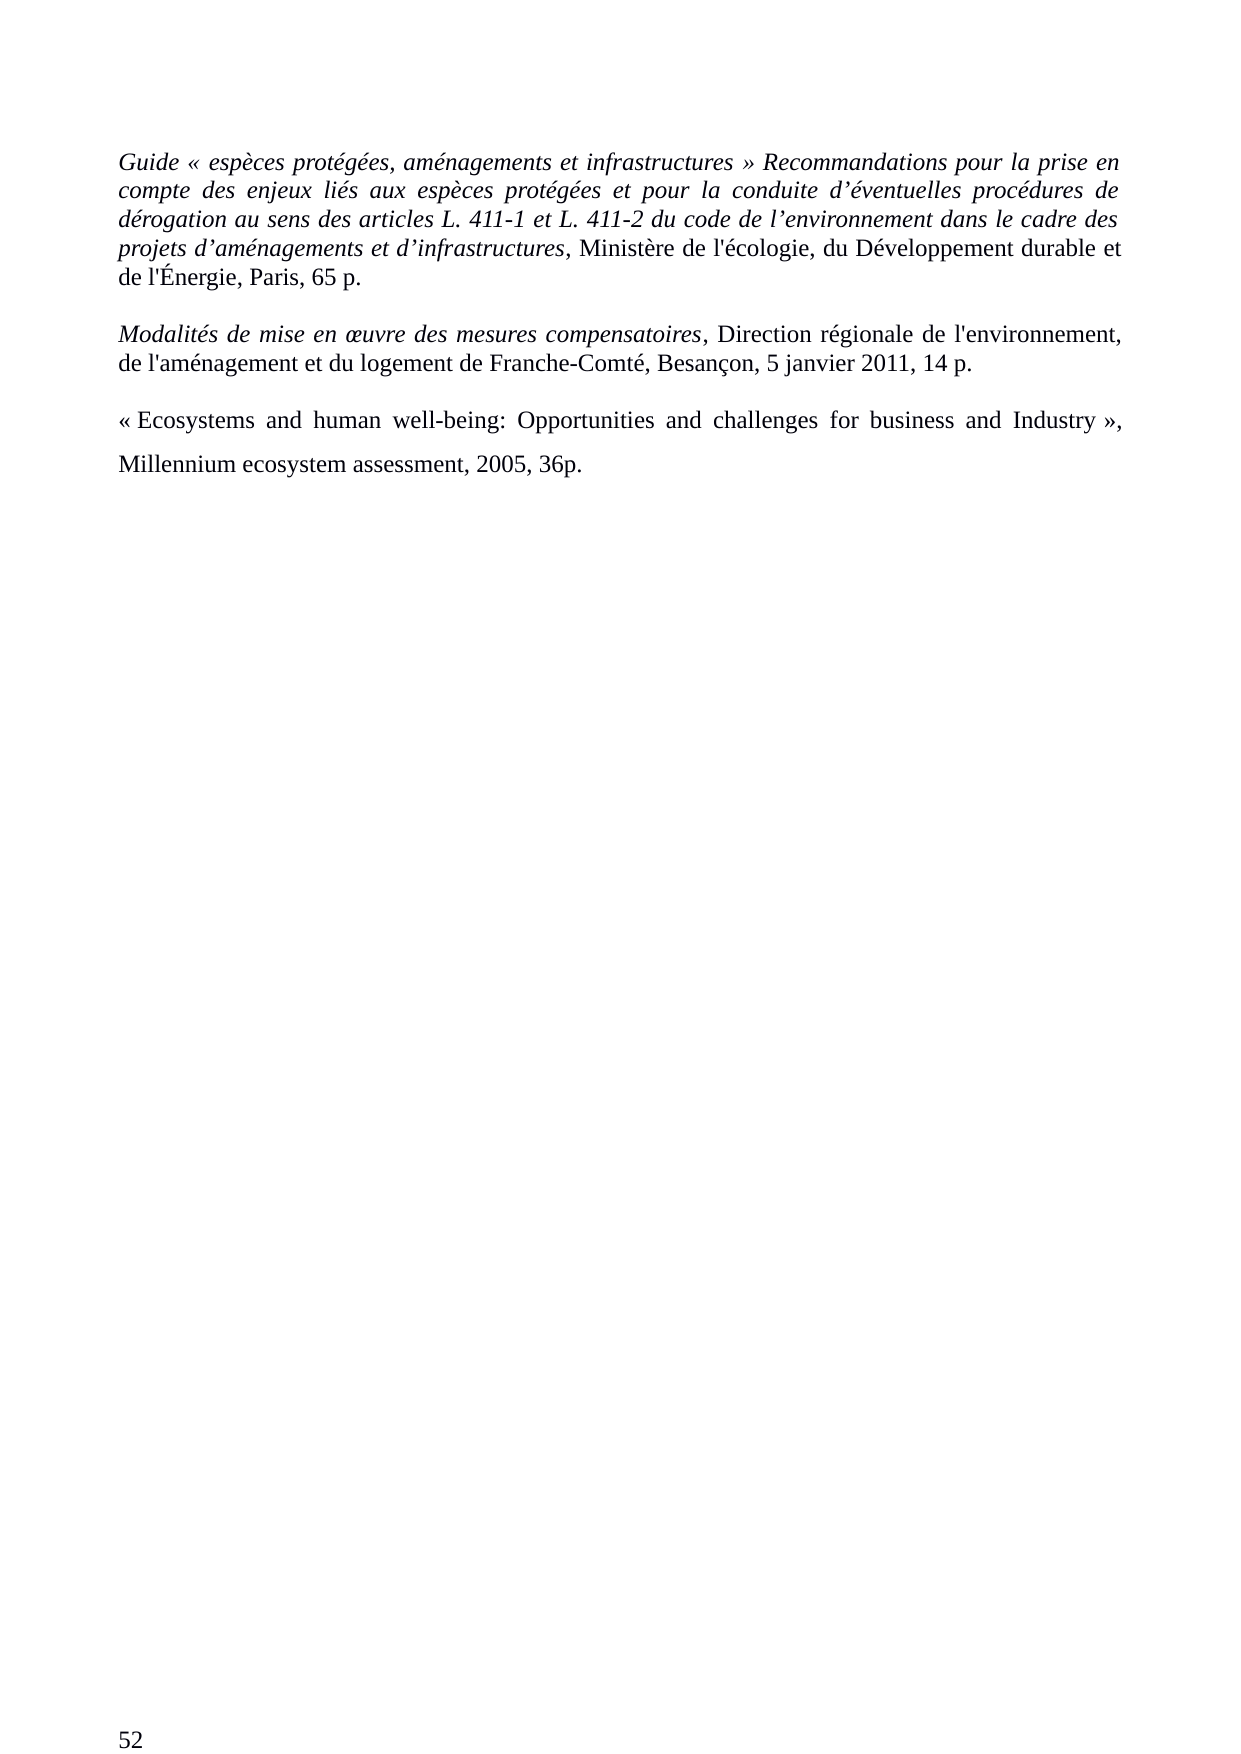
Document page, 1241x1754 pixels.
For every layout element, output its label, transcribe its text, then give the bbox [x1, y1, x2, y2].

text Modalités de mise en œuvre des mesures compensatoires, Direction régionale de l'environnement, de l'aménagement et du logement de Franche-Comté, Besançon, 5 janvier 2011, 14 p. [118, 319, 1122, 377]
text « Ecosystems and human well-being: Opportunities and challenges for business and Industry », Millennium ecosystem assessment, 2005, 36p. [118, 406, 1122, 477]
text Guide « espèces protégées, aménagements et infrastructures » Recommandations pour la prise en compte des enjeux liés aux espèces protégées et pour la conduite d’éventuelles procédures de dérogation au sens des articles L. 411-1 et L. 411-2 du code de l’environnement dans le cadre des projets d’aménagements et d’infrastructures, Ministère de l'écologie, du Développement durable et de l'Énergie, Paris, 65 p. [118, 147, 1122, 291]
